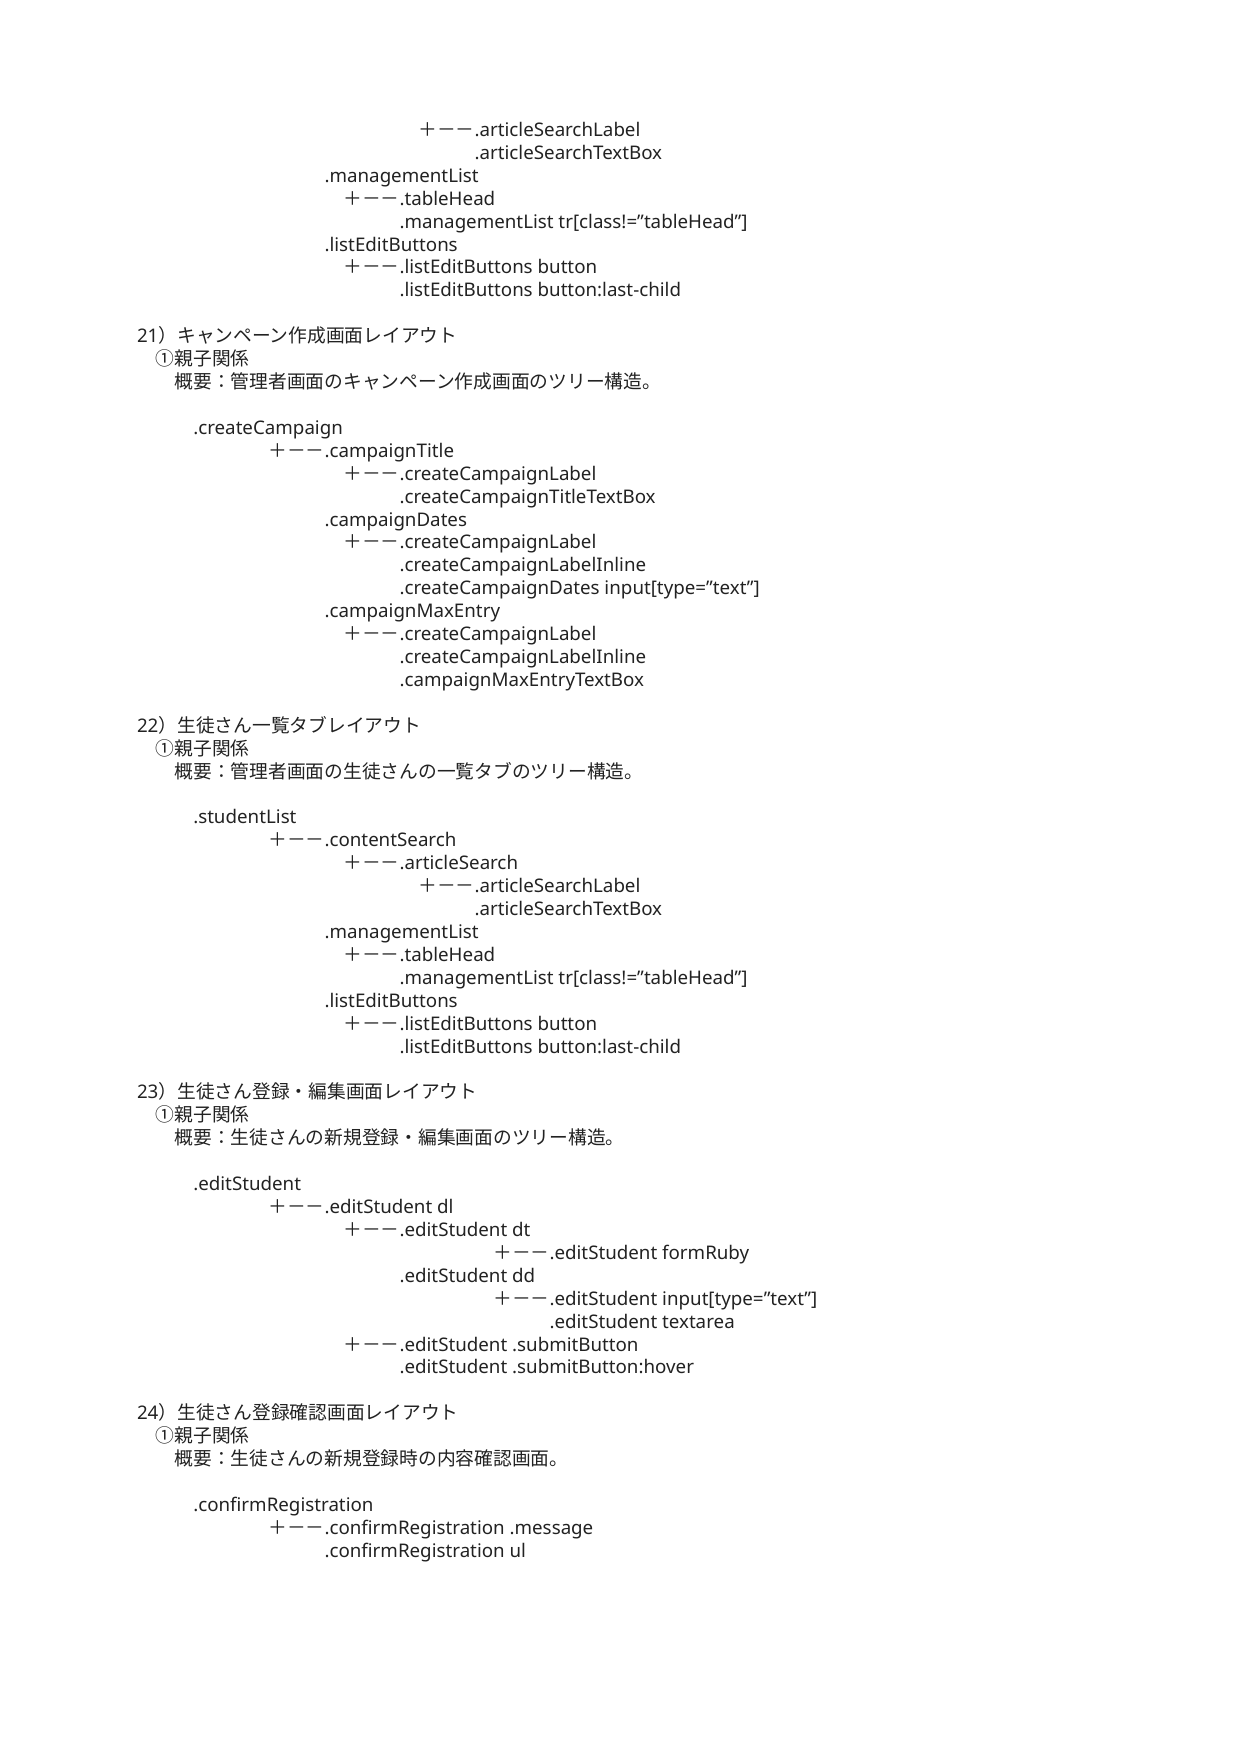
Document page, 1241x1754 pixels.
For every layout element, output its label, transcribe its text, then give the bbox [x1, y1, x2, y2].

text .articleSearchTextBox [118, 897, 1122, 920]
text ＋－－.listEditButtons button [118, 256, 1122, 278]
text .listEditButtons [118, 989, 1122, 1012]
text .managementList [118, 164, 1122, 187]
text .campaignMaxEntryTextBox [118, 668, 1122, 691]
text .editStudent textarea [118, 1310, 1122, 1333]
text 概要：管理者画面のキャンペーン作成画面のツリー構造。 [118, 370, 1122, 393]
text ①親子関係 [118, 1424, 1122, 1447]
text .confirmRegistration [118, 1493, 1122, 1516]
text ＋－－.articleSearchLabel [118, 874, 1122, 897]
text .confirmRegistration ul [118, 1539, 1122, 1562]
text .createCampaignTitleTextBox [118, 485, 1122, 508]
text 22）生徒さん一覧タブレイアウト [118, 714, 1122, 737]
text ①親子関係 [118, 1103, 1122, 1126]
text .createCampaignLabelInline [118, 553, 1122, 576]
text ①親子関係 [118, 347, 1122, 370]
text .managementList tr[class!=”tableHead”] [118, 210, 1122, 233]
text ①親子関係 [118, 737, 1122, 760]
text ＋－－.createCampaignLabel [118, 531, 1122, 553]
text .studentList [118, 806, 1122, 828]
text ＋－－.tableHead [118, 187, 1122, 210]
text .editStudent .submitButton:hover [118, 1356, 1122, 1378]
text 概要：生徒さんの新規登録・編集画面のツリー構造。 [118, 1126, 1122, 1149]
text ＋－－.articleSearch [118, 851, 1122, 874]
text .managementList [118, 920, 1122, 943]
text .campaignDates [118, 508, 1122, 531]
text .createCampaignDates input[type=”text”] [118, 576, 1122, 599]
text 23）生徒さん登録・編集画面レイアウト [118, 1081, 1122, 1103]
text ＋－－.campaignTitle [118, 439, 1122, 462]
text .listEditButtons button:last-child [118, 278, 1122, 301]
text 24）生徒さん登録確認画面レイアウト [118, 1401, 1122, 1424]
text .managementList tr[class!=”tableHead”] [118, 966, 1122, 989]
text ＋－－.articleSearchLabel [118, 118, 1122, 141]
text .editStudent dd [118, 1264, 1122, 1287]
text .createCampaignLabelInline [118, 645, 1122, 668]
text ＋－－.editStudent dl [118, 1195, 1122, 1218]
text ＋－－.editStudent .submitButton [118, 1333, 1122, 1356]
text ＋－－.editStudent dt [118, 1218, 1122, 1241]
text ＋－－.listEditButtons button [118, 1012, 1122, 1035]
text 概要：管理者画面の生徒さんの一覧タブのツリー構造。 [118, 760, 1122, 783]
text .createCampaign [118, 416, 1122, 439]
text ＋－－.tableHead [118, 943, 1122, 966]
text ＋－－.createCampaignLabel [118, 462, 1122, 485]
text .listEditButtons button:last-child [118, 1035, 1122, 1058]
text ＋－－.contentSearch [118, 828, 1122, 851]
text .articleSearchTextBox [118, 141, 1122, 164]
text .campaignMaxEntry [118, 599, 1122, 622]
text ＋－－.confirmRegistration .message [118, 1516, 1122, 1539]
text ＋－－.createCampaignLabel [118, 622, 1122, 645]
text ＋－－.editStudent input[type=”text”] [118, 1287, 1122, 1310]
text 21）キャンペーン作成画面レイアウト [118, 324, 1122, 347]
text ＋－－.editStudent formRuby [118, 1241, 1122, 1264]
text 概要：生徒さんの新規登録時の内容確認画面。 [118, 1447, 1122, 1470]
text .editStudent [118, 1172, 1122, 1195]
text .listEditButtons [118, 233, 1122, 256]
